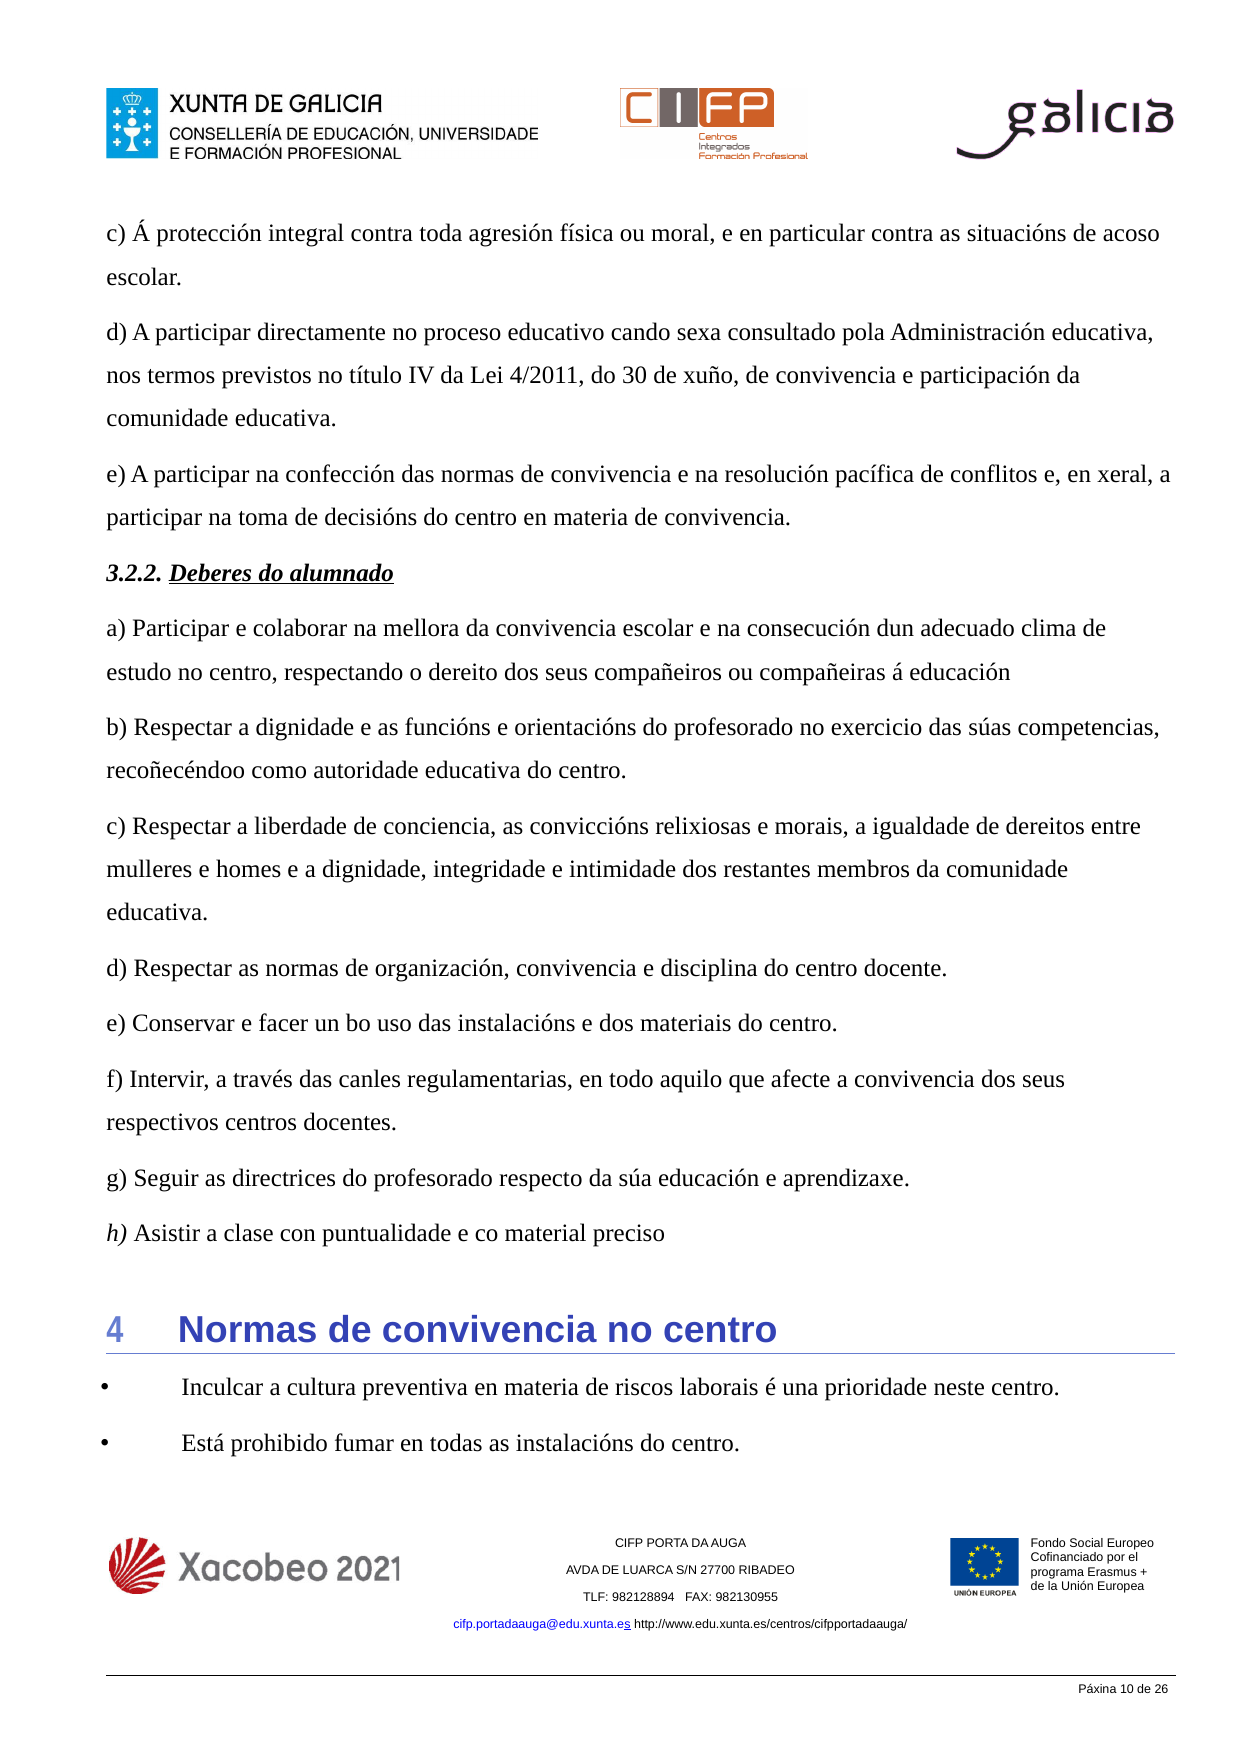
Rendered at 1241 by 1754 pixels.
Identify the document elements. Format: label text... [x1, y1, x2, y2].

picture [144, 108, 151, 115]
picture [109, 1537, 400, 1594]
text e) A participar na confección das normas de convivencia e na resolución pacífica de conflitos e, en xeral, a participar na toma de decisións do centro en materia de convivencia. [106, 459, 1175, 531]
text h) Asistir a clase con puntualidade e co material preciso [106, 1218, 1175, 1247]
picture [950, 1538, 1019, 1598]
text 3.2.2. Deberes do alumnado [106, 558, 1175, 587]
text c) Respectar a liberdade de conciencia, as conviccións relixiosas e morais, a igualdade de dereitos entre mulleres e homes e a dignidade, integridade e intimidade dos restantes membros da comunidade educativa. [106, 811, 1175, 926]
text e) Conservar e facer un bo uso das instalacións e dos materiais do centro. [106, 1008, 1175, 1037]
subtitle Normas de convivencia no centro [106, 1307, 1175, 1353]
picture [954, 88, 1176, 160]
text a) Participar e colaborar na mellora da convivencia escolar e na consecución dun adecuado clima de estudo no centro, respectando o dereito dos seus compañeiros ou compañeiras á educación [106, 613, 1175, 685]
list Está prohibido fumar en todas as instalacións do centro. [100, 1428, 1175, 1457]
text b) Respectar a dignidade e as funcións e orientacións do profesorado no exercicio das súas competencias, recoñecéndoo como autoridade educativa do centro. [106, 712, 1175, 784]
text c) Á protección integral contra toda agresión física ou moral, e en particular contra as situacións de acoso escolar. [106, 218, 1175, 290]
list Inculcar a cultura preventiva en materia de riscos laborais é una prioridade neste centro. [100, 1372, 1175, 1401]
text f) Intervir, a través das canles regulamentarias, en todo aquilo que afecte a convivencia dos seus respectivos centros docentes. [106, 1064, 1175, 1136]
picture [156, 88, 538, 159]
picture [620, 88, 808, 159]
picture [129, 93, 140, 97]
text d) A participar directamente no proceso educativo cando sexa consultado pola Administración educativa, nos termos previstos no título IV da Lei 4/2011, do 30 de xuño, de convivencia e participación da comunidade educativa. [106, 317, 1175, 432]
text d) Respectar as normas de organización, convivencia e disciplina do centro docente. [106, 953, 1175, 982]
picture [113, 107, 120, 115]
picture [124, 118, 140, 151]
picture [144, 124, 151, 130]
picture [129, 108, 136, 114]
text g) Seguir as directrices do profesorado respecto da súa educación e aprendizaxe. [106, 1163, 1175, 1192]
picture [114, 139, 120, 146]
picture [129, 99, 140, 105]
